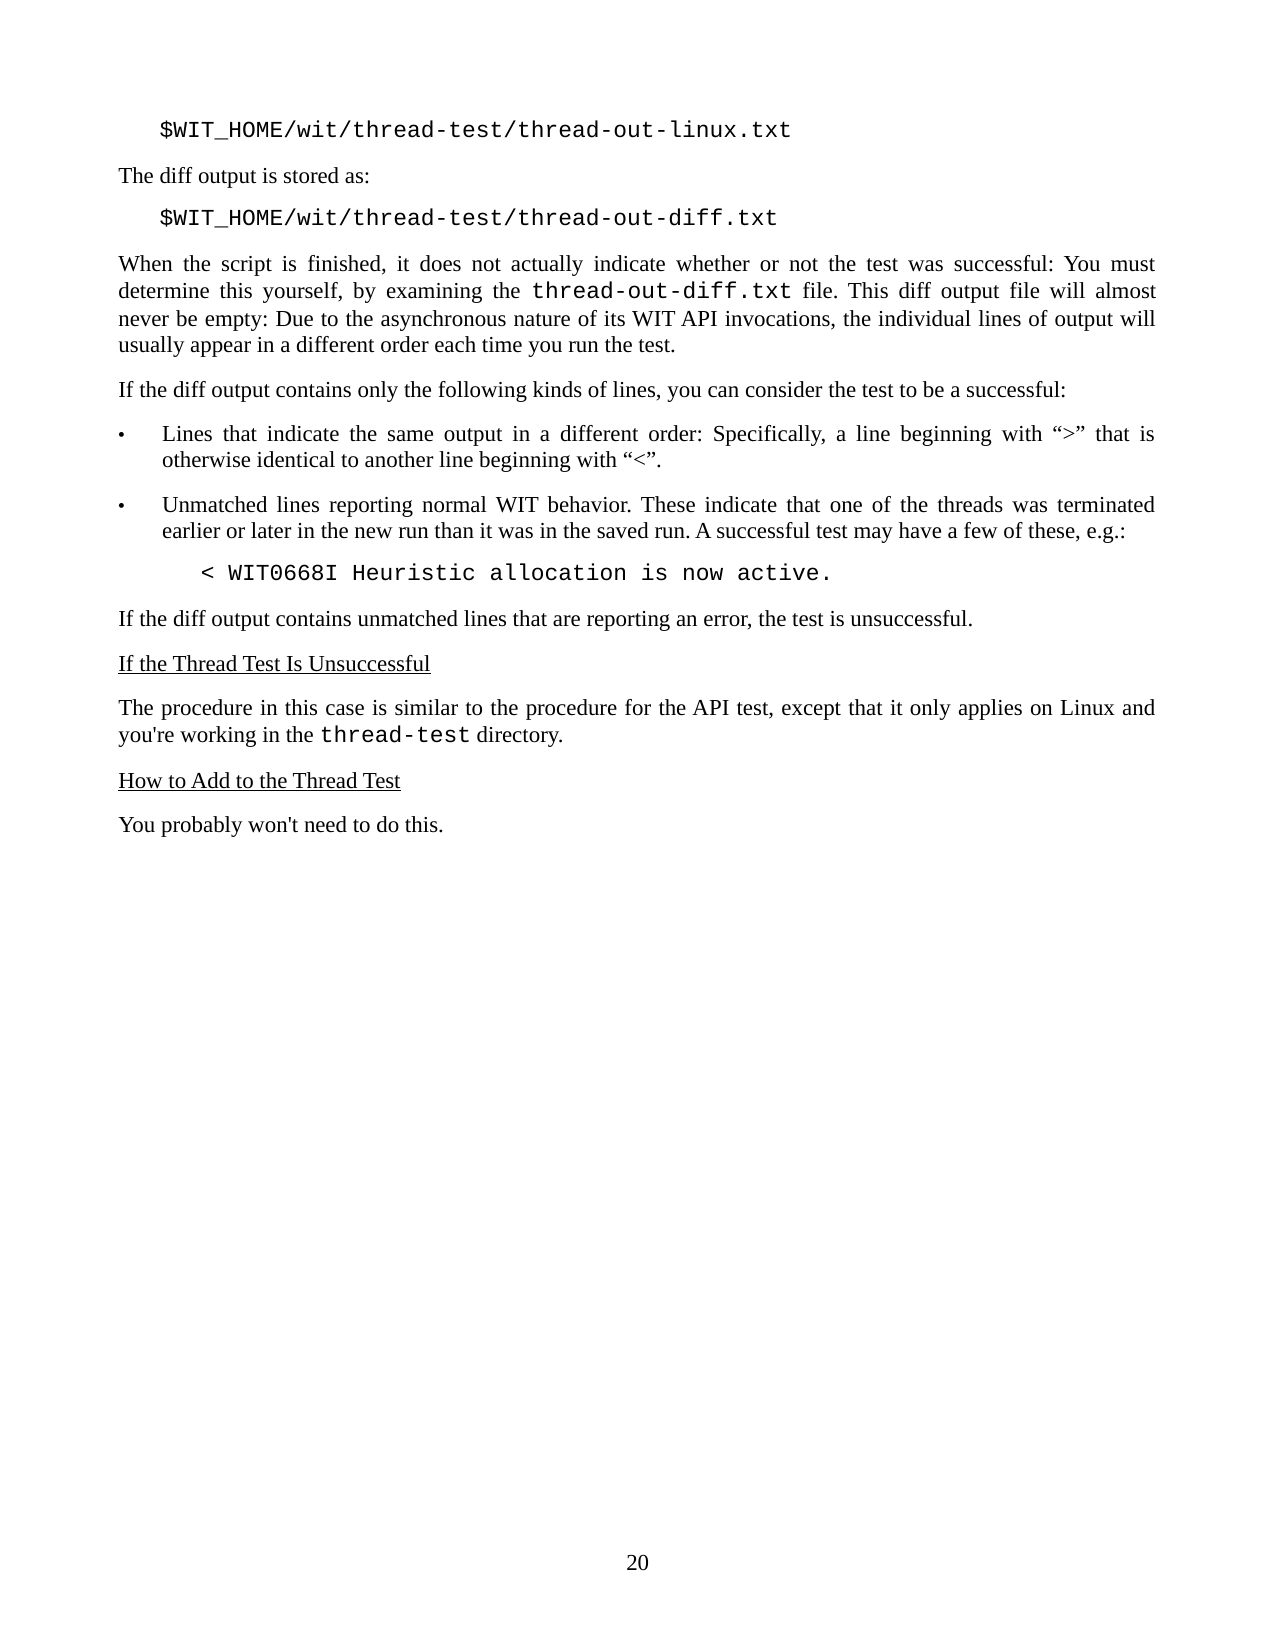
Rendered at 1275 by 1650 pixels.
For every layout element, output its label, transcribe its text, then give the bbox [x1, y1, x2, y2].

text When the script is finished, it does not actually indicate whether or not the test was successful: You must determine this yourself, by examining the thread-out-diff.txt file. This diff output file will almost never be empty: Due to the asynchronous nature of its WIT API invocations, the individual lines of output will usually appear in a different order each time you run the test. [118, 250, 1157, 358]
list Unmatched lines reporting normal WIT behavior. These indicate that one of the threads was terminated earlier or later in the new run than it was in the saved run. A successful test may have a few of these, e.g.: [118, 491, 1157, 543]
text You probably won't need to do this. [118, 811, 1157, 838]
text The procedure in this case is similar to the procedure for the API test, except that it only applies on Linux and you're working in the thread-test directory. [118, 694, 1157, 749]
text The diff output is stored as: [118, 162, 1157, 188]
list Lines that indicate the same output in a different order: Specifically, a line beginning with “>” that is otherwise identical to another line beginning with “<”. [118, 420, 1157, 473]
text $WIT_HOME/wit/thread-test/thread-out-diff.txt [118, 206, 1157, 232]
text < WIT0668I Heuristic allocation is now active. [118, 562, 1157, 587]
text $WIT_HOME/wit/thread-test/thread-out-linux.txt [118, 118, 1157, 144]
text If the diff output contains only the following kinds of lines, you can consider the test to be a successful: [118, 376, 1157, 402]
text If the Thread Test Is Unsuccessful [118, 650, 1157, 676]
text If the diff output contains unmatched lines that are reporting an error, the test is unsuccessful. [118, 606, 1157, 632]
text How to Add to the Thread Test [118, 767, 1157, 793]
